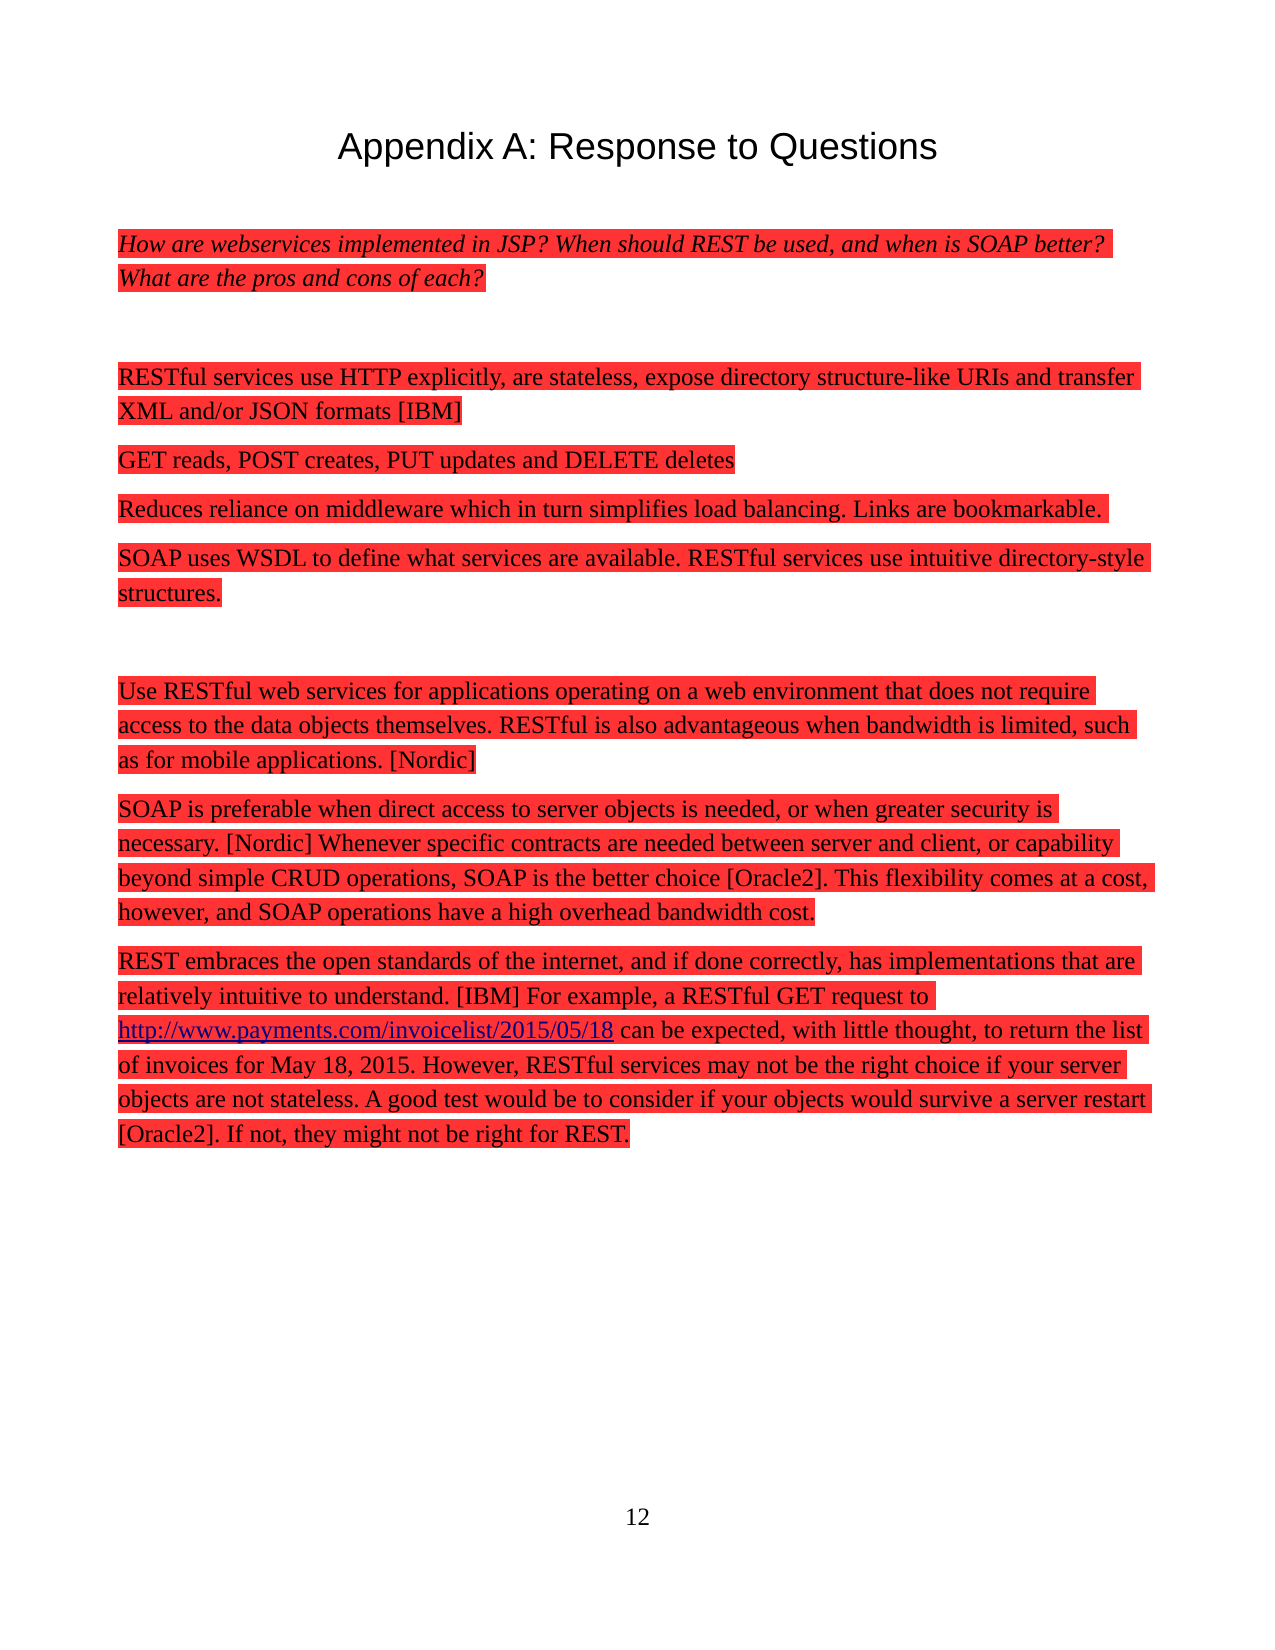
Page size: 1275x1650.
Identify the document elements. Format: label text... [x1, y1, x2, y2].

text GET reads, POST creates, PUT updates and DELETE deletes [118, 445, 1157, 474]
text Use RESTful web services for applications operating on a web environment that does not require access to the data objects themselves. RESTful is also advantageous when bandwidth is limited, such as for mobile applications. [Nordic] [118, 676, 1157, 774]
text SOAP is preferable when direct access to server objects is needed, or when greater security is necessary. [Nordic] Whenever specific contracts are needed between server and client, or capability beyond simple CRUD operations, SOAP is the better choice [Oracle2]. This flexibility comes at a cost, however, and SOAP operations have a high overhead bandwidth cost. [118, 794, 1157, 926]
text RESTful services use HTTP explicitly, are stateless, expose directory structure-like URIs and transfer XML and/or JSON formats [IBM] [118, 362, 1157, 425]
text Reduces reliance on middleware which in turn simplifies load balancing. Links are bookmarkable. [118, 494, 1157, 523]
text How are webservices implemented in JSP? When should REST be used, and when is SOAP better? What are the pros and cons of each? [118, 229, 1157, 292]
text REST embraces the open standards of the internet, and if done correctly, has implementations that are relatively intuitive to understand. [IBM] For example, a RESTful GET request to http://www.payments.com/invoicelist/2015/05/18 can be expected, with little thought, to return the list of invoices for May 18, 2015. However, RESTful services may not be the right choice if your server objects are not stateless. A good test would be to consider if your objects would survive a server restart [Oracle2]. If not, they might not be right for REST. [118, 946, 1157, 1148]
text SOAP uses WSDL to define what services are available. RESTful services use intuitive directory-style structures. [118, 543, 1157, 607]
subtitle Appendix A: Response to Questions [118, 124, 1157, 167]
